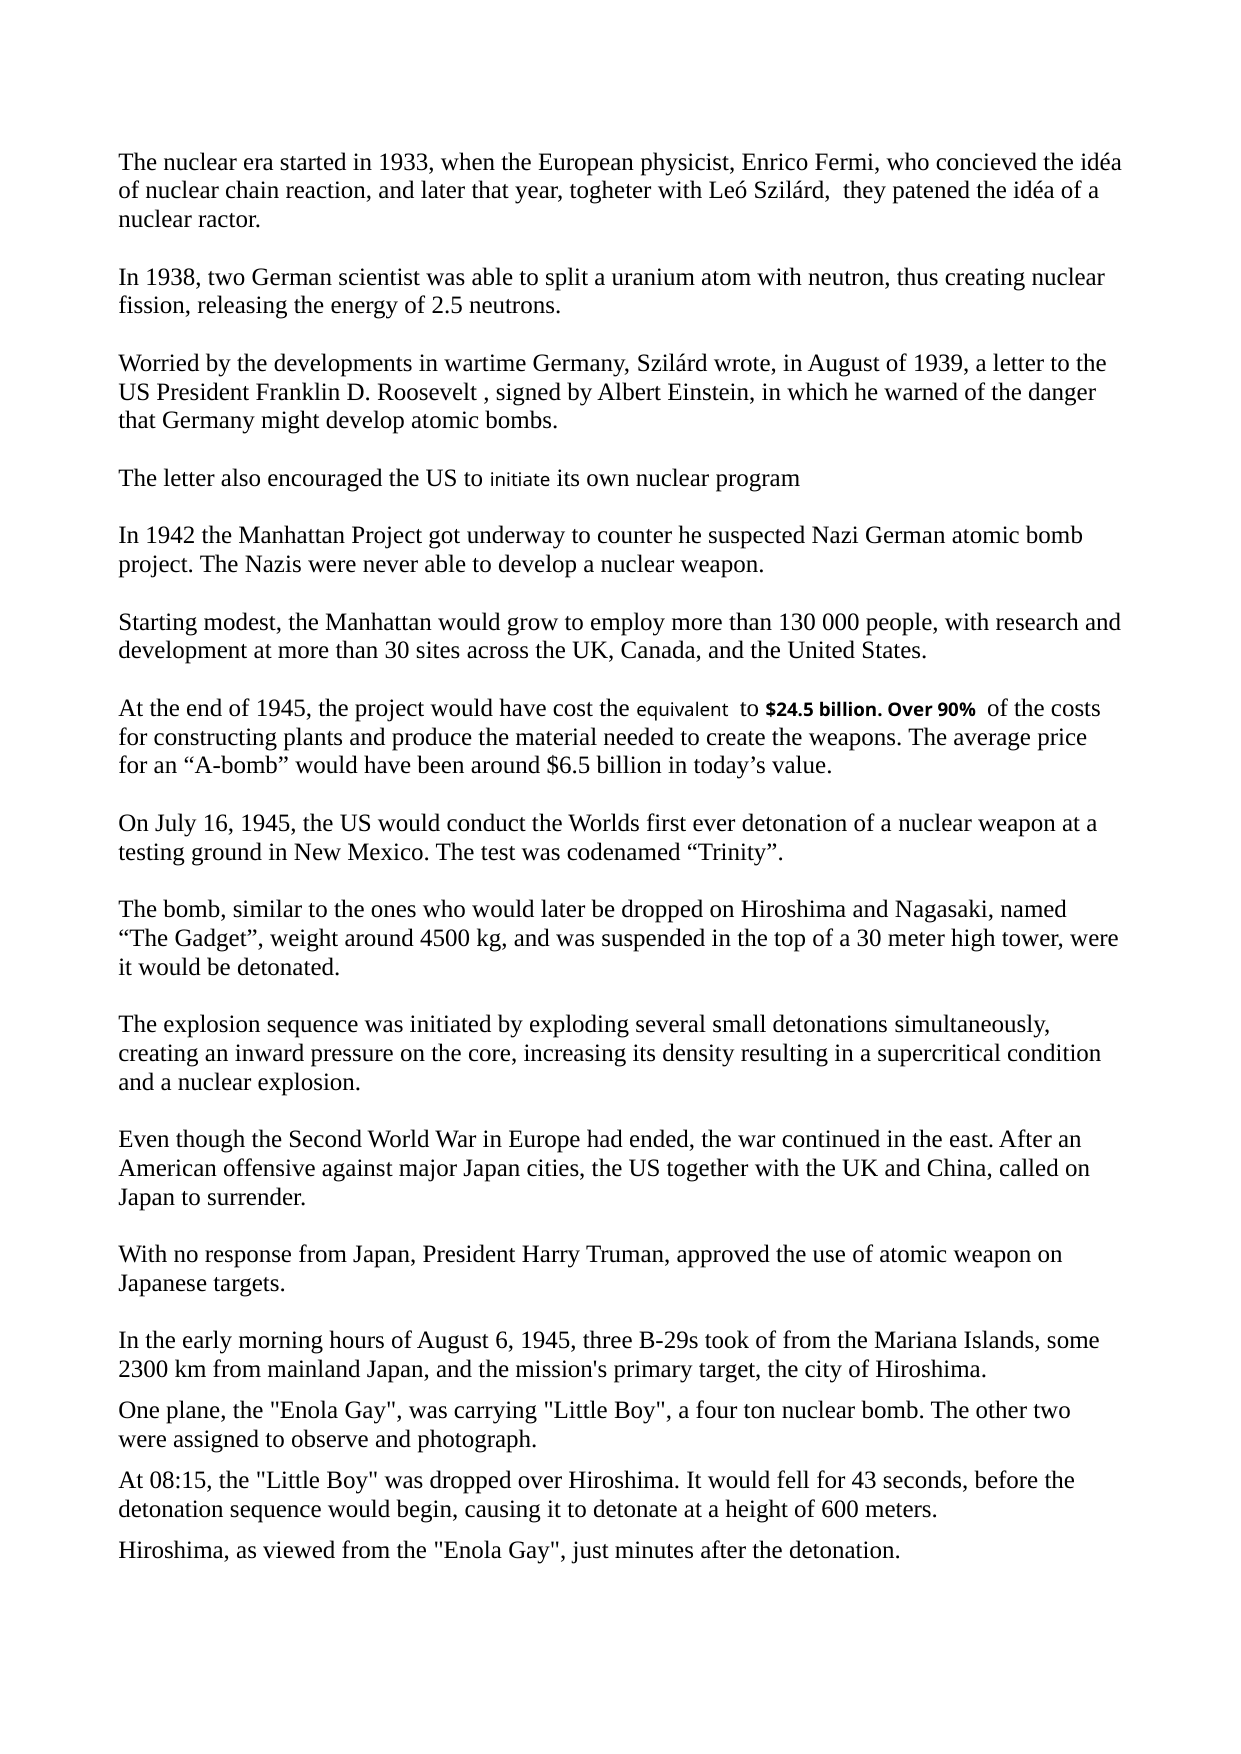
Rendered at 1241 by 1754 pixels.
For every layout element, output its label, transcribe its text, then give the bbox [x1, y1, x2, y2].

text Starting modest, the Manhattan would grow to employ more than 130 000 people, with research and development at more than 30 sites across the UK, Canada, and the United States. [118, 607, 1122, 664]
text In 1942 the Manhattan Project got underway to counter he suspected Nazi German atomic bomb project. The Nazis were never able to develop a nuclear weapon. [118, 521, 1122, 578]
text In 1938, two German scientist was able to split a uranium atom with neutron, thus creating nuclear fission, releasing the energy of 2.5 neutrons. [118, 262, 1122, 319]
text Hiroshima, as viewed from the "Enola Gay", just minutes after the detonation. [118, 1536, 1122, 1564]
text Even though the Second World War in Europe had ended, the war continued in the east. After an American offensive against major Japan cities, the US together with the UK and China, called on Japan to surrender. [118, 1124, 1122, 1211]
text The explosion sequence was initiated by exploding several small detonations simultaneously, creating an inward pressure on the core, increasing its density resulting in a supercritical condition and a nuclear explosion. [118, 1009, 1122, 1096]
text Worried by the developments in wartime Germany, Szilárd wrote, in August of 1939, a letter to the US President Franklin D. Roosevelt , signed by Albert Einstein, in which he warned of the danger that Germany might develop atomic bombs. [118, 348, 1122, 434]
text One plane, the "Enola Gay", was carrying "Little Boy", a four ton nuclear bomb. The other two were assigned to observe and photograph. [118, 1396, 1122, 1453]
text The bomb, similar to the ones who would later be dropped on Hiroshima and Nagasaki, named “The Gadget”, weight around 4500 kg, and was suspended in the top of a 30 meter high tower, were it would be detonated. [118, 894, 1122, 981]
text On July 16, 1945, the US would conduct the Worlds first ever detonation of a nuclear weapon at a testing ground in New Mexico. The test was codenamed “Trinity”. [118, 808, 1122, 866]
text With no response from Japan, President Harry Truman, approved the use of atomic weapon on Japanese targets. [118, 1239, 1122, 1297]
text At the end of 1945, the project would have cost the equivalent to $24.5 billion. Over 90% of the costs for constructing plants and produce the material needed to create the weapons. The average price for an “A-bomb” would have been around $6.5 billion in today’s value. [118, 693, 1122, 779]
text At 08:15, the "Little Boy" was dropped over Hiroshima. It would fell for 43 seconds, before the detonation sequence would begin, causing it to detonate at a height of 600 meters. [118, 1466, 1122, 1523]
text In the early morning hours of August 6, 1945, three B-29s took of from the Mariana Islands, some 2300 km from mainland Japan, and the mission's primary target, the city of Hiroshima. [118, 1326, 1122, 1383]
text The nuclear era started in 1933, when the European physicist, Enrico Fermi, who concieved the idéa of nuclear chain reaction, and later that year, togheter with Leó Szilárd, they patened the idéa of a nuclear ractor. [118, 147, 1122, 233]
text The letter also encouraged the US to initiate its own nuclear program [118, 463, 1122, 492]
